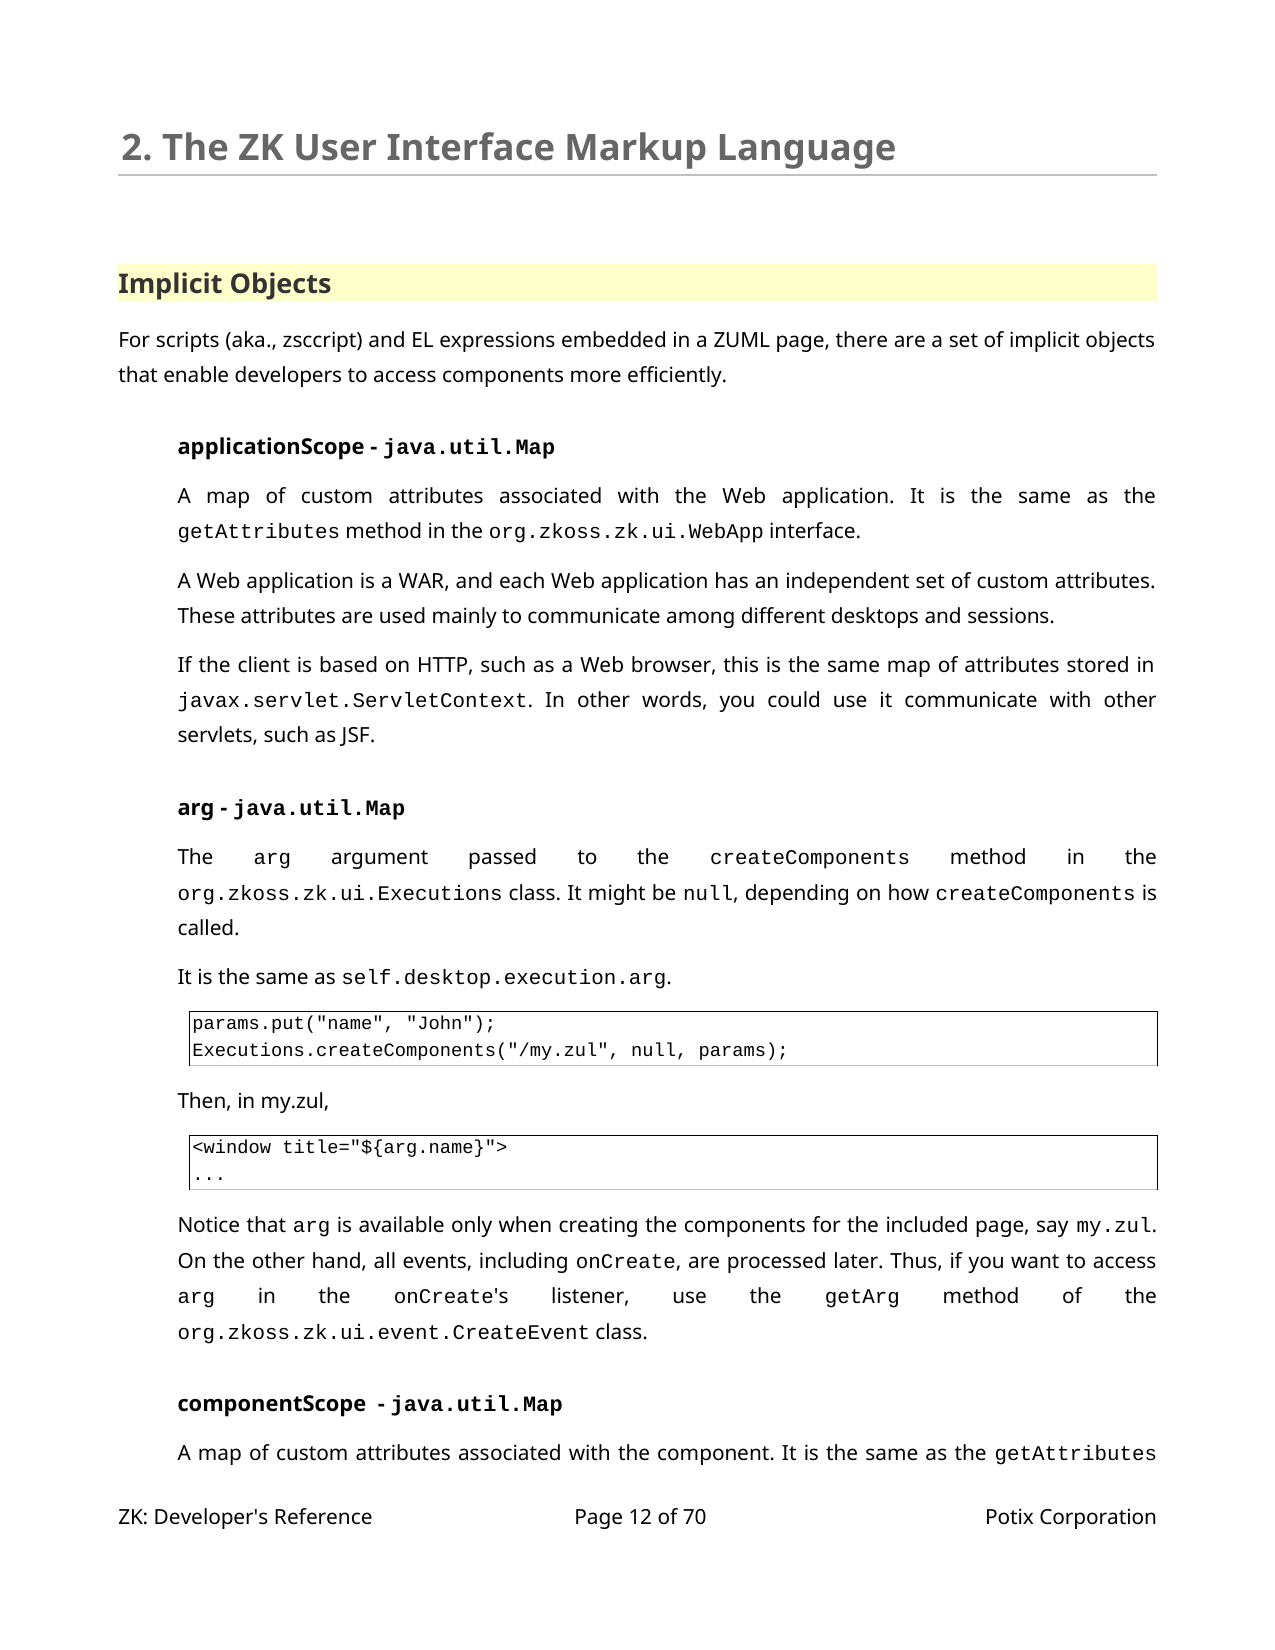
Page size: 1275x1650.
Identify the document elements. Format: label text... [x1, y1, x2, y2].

subtitle Implicit Objects [118, 264, 1157, 301]
text If the client is based on HTTP, such as a Web browser, this is the same map of attributes stored in javax.servlet.ServletContext. In other words, you could use it communicate with other servlets, such as JSF. [177, 650, 1157, 749]
text Then, in my.zul, [177, 1086, 1157, 1114]
text Notice that arg is available only when creating the components for the included page, say my.zul. On the other hand, all events, including onCreate, are processed later. Thus, if you want to access arg in the onCreate's listener, use the getArg method of the org.zkoss.zk.ui.event.CreateEvent class. [177, 1210, 1157, 1345]
text params.put("name", "John"); [190, 1012, 1157, 1035]
subtitle componentScope - java.util.Map [177, 1388, 1157, 1418]
subtitle 2. The ZK User Interface Markup Language [118, 118, 1157, 174]
subtitle arg - java.util.Map [177, 791, 1157, 821]
text A map of custom attributes associated with the Web application. It is the same as the getAttributes method in the org.zkoss.zk.ui.WebApp interface. [177, 481, 1157, 545]
subtitle applicationScope - java.util.Map [177, 431, 1157, 461]
text Executions.createComponents("/my.zul", null, params); [190, 1038, 1157, 1065]
text It is the same as self.desktop.execution.arg. [177, 962, 1157, 991]
text A Web application is a WAR, and each Web application has an independent set of custom attributes. These attributes are used mainly to communicate among different desktops and sessions. [177, 566, 1157, 629]
text The arg argument passed to the createComponents method in the org.zkoss.zk.ui.Executions class. It might be null, depending on how createComponents is called. [177, 842, 1157, 941]
text A map of custom attributes associated with the component. It is the same as the getAttributes [177, 1438, 1157, 1467]
text For scripts (aka., zsccript) and EL expressions embedded in a ZUML page, there are a set of implicit objects that enable developers to access components more efficiently. [118, 325, 1157, 388]
text <window title="${arg.name}"> [190, 1136, 1157, 1159]
text ... [190, 1162, 1157, 1189]
